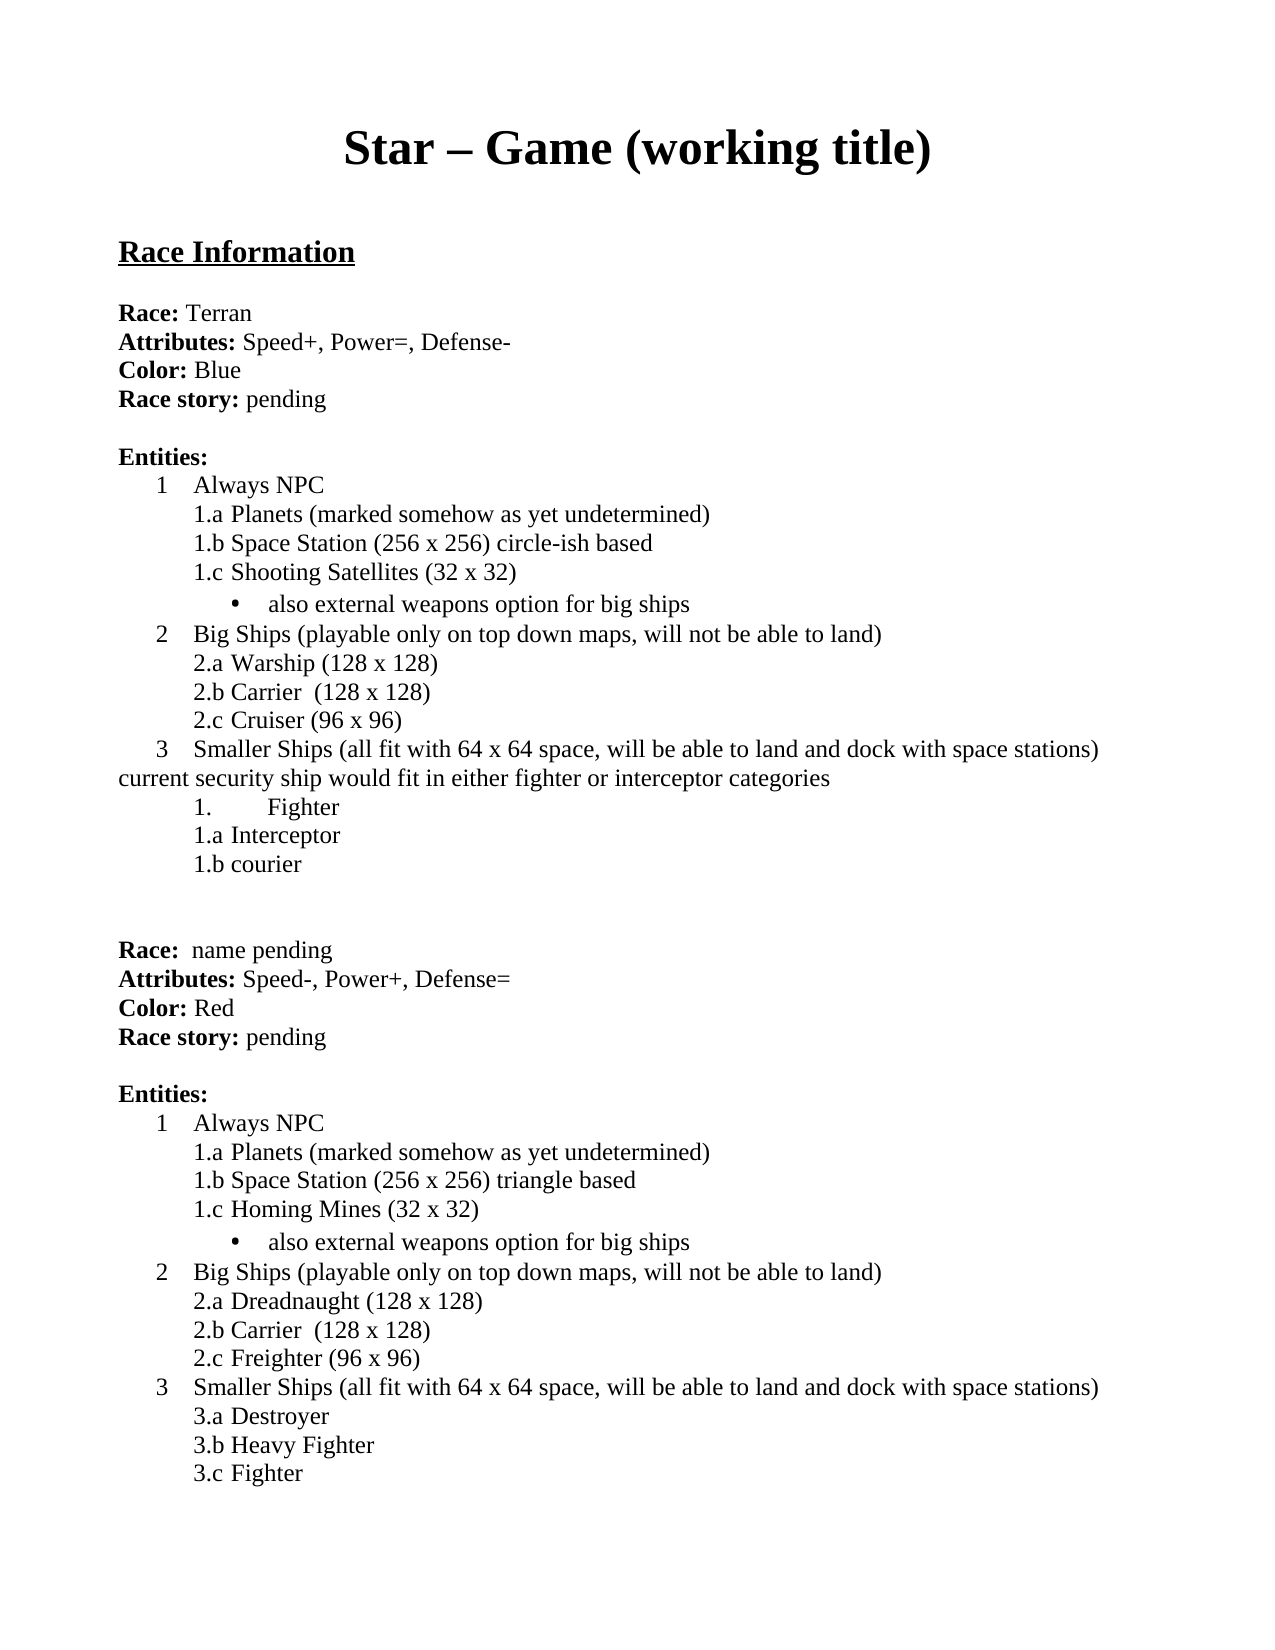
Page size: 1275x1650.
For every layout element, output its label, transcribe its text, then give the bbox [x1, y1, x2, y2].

list Space Station (256 x 256) circle-ish based [193, 528, 1157, 557]
list Space Station (256 x 256) triangle based [193, 1166, 1157, 1194]
list Shooting Satellites (32 x 32) [193, 557, 1157, 585]
text Race Information [118, 204, 1157, 269]
text Color: Red [118, 993, 1157, 1022]
text current security ship would fit in either fighter or interceptor categories [118, 763, 1157, 792]
list Smaller Ships (all fit with 64 x 64 space, will be able to land and dock with space stations) [156, 1372, 1157, 1401]
list Cruiser (96 x 96) [193, 706, 1157, 734]
text Attributes: Speed-, Power+, Defense= [118, 964, 1157, 993]
list Homing Mines (32 x 32) [193, 1194, 1157, 1223]
list also external weapons option for big ships [231, 585, 1157, 619]
text Entities: [118, 442, 1157, 470]
list Freighter (96 x 96) [193, 1343, 1157, 1372]
list Carrier (128 x 128) [193, 1315, 1157, 1343]
list Carrier (128 x 128) [193, 677, 1157, 706]
list Always NPC [156, 1108, 1157, 1137]
list Destroyer [193, 1401, 1157, 1430]
list Interceptor [193, 821, 1157, 849]
list Big Ships (playable only on top down maps, will not be able to land) [156, 1257, 1157, 1286]
text Race: name pending [118, 936, 1157, 964]
text Star – Game (working title) [118, 118, 1157, 176]
list Fighter [193, 792, 1157, 821]
text Attributes: Speed+, Power=, Defense- [118, 327, 1157, 355]
list Dreadnaught (128 x 128) [193, 1286, 1157, 1315]
text Race story: pending [118, 384, 1157, 413]
list Smaller Ships (all fit with 64 x 64 space, will be able to land and dock with space stations) [156, 734, 1157, 763]
list Planets (marked somehow as yet undetermined) [193, 499, 1157, 528]
text Entities: [118, 1079, 1157, 1108]
list Planets (marked somehow as yet undetermined) [193, 1137, 1157, 1166]
text Race: Terran [118, 298, 1157, 327]
text Race story: pending [118, 1022, 1157, 1051]
list Big Ships (playable only on top down maps, will not be able to land) [156, 619, 1157, 648]
list Warship (128 x 128) [193, 648, 1157, 677]
list Heavy Fighter [193, 1430, 1157, 1458]
list also external weapons option for big ships [231, 1223, 1157, 1257]
list Fighter [193, 1458, 1157, 1487]
text Color: Blue [118, 355, 1157, 384]
list Always NPC [156, 470, 1157, 499]
list courier [193, 849, 1157, 878]
